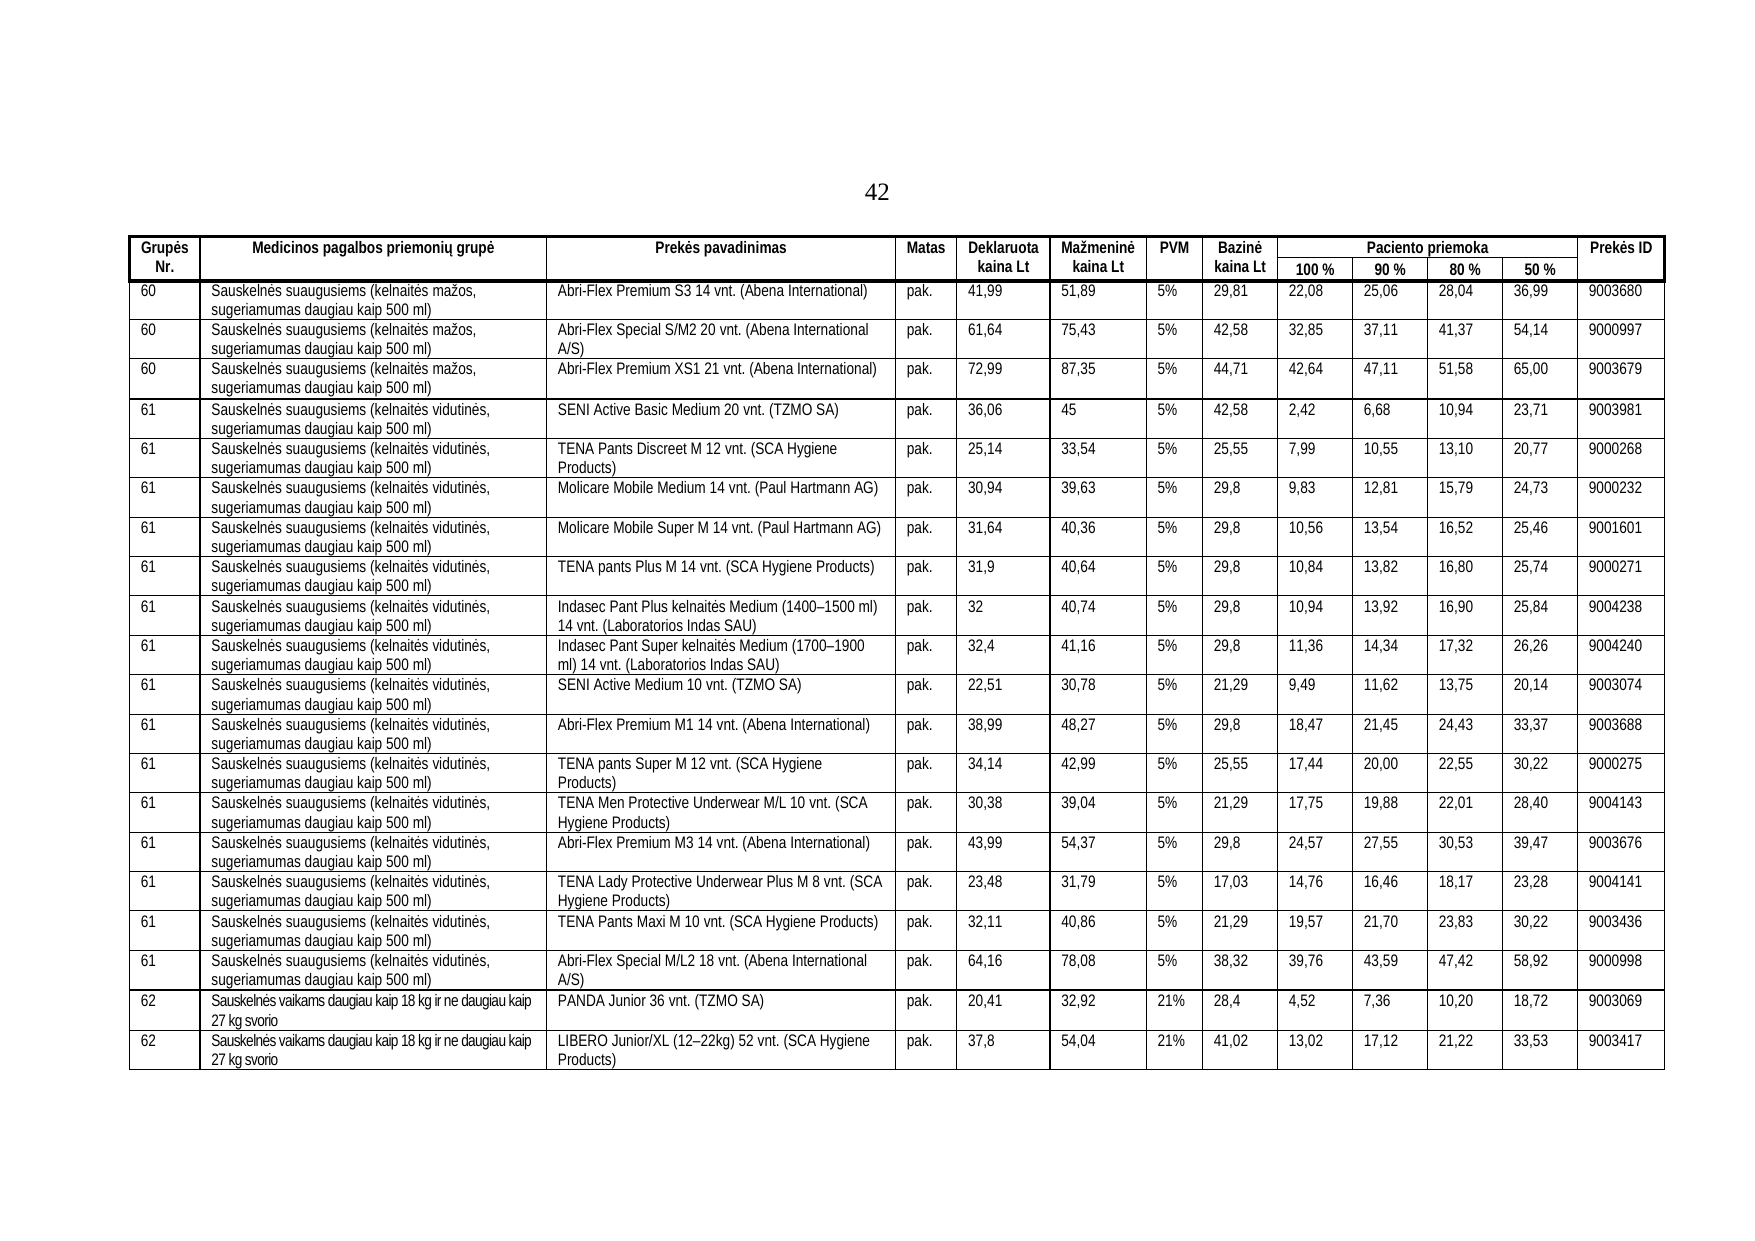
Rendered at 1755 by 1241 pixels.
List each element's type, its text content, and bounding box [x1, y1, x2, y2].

table_cell 32 [957, 596, 1049, 635]
table_cell 11,62 [1353, 675, 1427, 713]
table_cell 38,99 [957, 715, 1049, 753]
table_cell 29,8 [1203, 636, 1277, 674]
table_cell 40,36 [1051, 518, 1146, 556]
table_cell 30,22 [1503, 754, 1577, 792]
table_cell 9000271 [1578, 557, 1664, 595]
table_cell 42,99 [1051, 754, 1146, 792]
table_cell pak. [896, 675, 956, 713]
table_cell 16,80 [1428, 557, 1502, 595]
table_header Prekės pavadinimas [547, 238, 895, 279]
table_cell 9003679 [1578, 359, 1664, 397]
table_cell SENI Active Basic Medium 20 vnt. (TZMO SA) [547, 400, 895, 438]
table_cell 62 [130, 1031, 199, 1069]
table_cell Sauskelnės vaikams daugiau kaip 18 kg ir ne daugiau kaip 27 kg svorio [201, 991, 546, 1029]
table_cell 43,99 [957, 833, 1049, 871]
table_cell 25,14 [957, 439, 1049, 477]
table_cell pak. [896, 833, 956, 871]
table_cell Abri-Flex Special S/M2 20 vnt. (Abena International A/S) [547, 320, 895, 358]
table_header Bazinė kaina Lt [1203, 238, 1277, 279]
table_cell 9000998 [1578, 951, 1664, 989]
table_cell 25,84 [1503, 596, 1577, 635]
table_cell 21,70 [1353, 911, 1427, 950]
table_cell 61 [130, 636, 199, 674]
table_cell 80 % [1428, 258, 1502, 279]
table_cell 9000997 [1578, 320, 1664, 358]
table_cell 22,08 [1278, 283, 1352, 319]
table_cell 5% [1147, 320, 1202, 358]
table_cell 18,72 [1503, 991, 1577, 1029]
table_cell 9000275 [1578, 754, 1664, 792]
table_cell 25,06 [1353, 283, 1427, 319]
table_cell 61 [130, 872, 199, 910]
table_cell pak. [896, 1031, 956, 1069]
table_cell 19,57 [1278, 911, 1352, 950]
table_cell 72,99 [957, 359, 1049, 397]
table_cell 29,8 [1203, 715, 1277, 753]
table_cell 9000268 [1578, 439, 1664, 477]
table_cell pak. [896, 283, 956, 319]
table_cell TENA Pants Discreet M 12 vnt. (SCA Hygiene Products) [547, 439, 895, 477]
table_cell 13,82 [1353, 557, 1427, 595]
table_cell Indasec Pant Super kelnaitės Medium (1700–1900 ml) 14 vnt. (Laboratorios Indas SAU) [547, 636, 895, 674]
table_cell 58,92 [1503, 951, 1577, 989]
table_cell 42,58 [1203, 320, 1277, 358]
table_cell 41,37 [1428, 320, 1502, 358]
table_cell 24,73 [1503, 478, 1577, 517]
table_cell 25,55 [1203, 439, 1277, 477]
table_cell pak. [896, 715, 956, 753]
table_cell 17,03 [1203, 872, 1277, 910]
table_cell 39,04 [1051, 793, 1146, 832]
table_cell 14,76 [1278, 872, 1352, 910]
table_cell 22,01 [1428, 793, 1502, 832]
table_cell 31,79 [1051, 872, 1146, 910]
table_cell PANDA Junior 36 vnt. (TZMO SA) [547, 991, 895, 1029]
table_cell 13,54 [1353, 518, 1427, 556]
table_cell 29,8 [1203, 518, 1277, 556]
table_cell 29,8 [1203, 596, 1277, 635]
table_cell 100 % [1278, 258, 1352, 279]
table_cell pak. [896, 478, 956, 517]
table_cell 61 [130, 754, 199, 792]
table_cell 5% [1147, 754, 1202, 792]
table_cell 39,63 [1051, 478, 1146, 517]
table_cell Sauskelnės suaugusiems (kelnaitės vidutinės, sugeriamumas daugiau kaip 500 ml) [201, 636, 546, 674]
table_cell 16,90 [1428, 596, 1502, 635]
table_cell Sauskelnės suaugusiems (kelnaitės vidutinės, sugeriamumas daugiau kaip 500 ml) [201, 951, 546, 989]
table_cell 22,51 [957, 675, 1049, 713]
table_cell 23,48 [957, 872, 1049, 910]
table_cell 9004141 [1578, 872, 1664, 910]
table_header Paciento priemoka [1278, 238, 1577, 257]
table_cell Sauskelnės suaugusiems (kelnaitės vidutinės, sugeriamumas daugiau kaip 500 ml) [201, 833, 546, 871]
table_cell Sauskelnės suaugusiems (kelnaitės vidutinės, sugeriamumas daugiau kaip 500 ml) [201, 518, 546, 556]
table_cell 42,64 [1278, 359, 1352, 397]
table_cell 4,52 [1278, 991, 1352, 1029]
table_cell 87,35 [1051, 359, 1146, 397]
table_cell Sauskelnės suaugusiems (kelnaitės vidutinės, sugeriamumas daugiau kaip 500 ml) [201, 715, 546, 753]
table_cell 61 [130, 400, 199, 438]
table_cell 28,04 [1428, 283, 1502, 319]
table_cell Sauskelnės vaikams daugiau kaip 18 kg ir ne daugiau kaip 27 kg svorio [201, 1031, 546, 1069]
table_cell 5% [1147, 636, 1202, 674]
table_cell 5% [1147, 439, 1202, 477]
table_cell 9000232 [1578, 478, 1664, 517]
table_cell TENA Pants Maxi M 10 vnt. (SCA Hygiene Products) [547, 911, 895, 950]
table_cell 32,92 [1051, 991, 1146, 1029]
table_cell pak. [896, 872, 956, 910]
table_cell pak. [896, 911, 956, 950]
table_cell Sauskelnės suaugusiems (kelnaitės mažos, sugeriamumas daugiau kaip 500 ml) [201, 320, 546, 358]
table_cell pak. [896, 596, 956, 635]
table_cell SENI Active Medium 10 vnt. (TZMO SA) [547, 675, 895, 713]
table_cell pak. [896, 320, 956, 358]
table_cell 23,71 [1503, 400, 1577, 438]
table_cell 24,43 [1428, 715, 1502, 753]
table_header Prekės ID [1578, 238, 1663, 279]
table_cell 25,46 [1503, 518, 1577, 556]
table_cell Sauskelnės suaugusiems (kelnaitės mažos, sugeriamumas daugiau kaip 500 ml) [201, 359, 546, 397]
table_cell 28,40 [1503, 793, 1577, 832]
table_cell 20,41 [957, 991, 1049, 1029]
table_cell 13,02 [1278, 1031, 1352, 1069]
table_cell 10,94 [1278, 596, 1352, 635]
table_cell Sauskelnės suaugusiems (kelnaitės vidutinės, sugeriamumas daugiau kaip 500 ml) [201, 478, 546, 517]
table_cell 30,94 [957, 478, 1049, 517]
table_cell Sauskelnės suaugusiems (kelnaitės vidutinės, sugeriamumas daugiau kaip 500 ml) [201, 557, 546, 595]
table_cell 9003069 [1578, 991, 1664, 1029]
table_cell 9004238 [1578, 596, 1664, 635]
table_cell pak. [896, 951, 956, 989]
table_cell TENA pants Super M 12 vnt. (SCA Hygiene Products) [547, 754, 895, 792]
table_cell 9003417 [1578, 1031, 1664, 1069]
table_cell 21% [1147, 1031, 1202, 1069]
table_cell 6,68 [1353, 400, 1427, 438]
table_cell Abri-Flex Premium M1 14 vnt. (Abena International) [547, 715, 895, 753]
table_cell 9004240 [1578, 636, 1664, 674]
table_cell 18,47 [1278, 715, 1352, 753]
table_cell 5% [1147, 596, 1202, 635]
table_header Grupės Nr. [131, 238, 199, 279]
table_cell 5% [1147, 283, 1202, 319]
table_cell 36,99 [1503, 283, 1577, 319]
table_cell 61 [130, 793, 199, 832]
table_cell 9003688 [1578, 715, 1664, 753]
table_cell 16,52 [1428, 518, 1502, 556]
table_cell 5% [1147, 557, 1202, 595]
table_cell 9003680 [1578, 283, 1664, 319]
table_cell Sauskelnės suaugusiems (kelnaitės vidutinės, sugeriamumas daugiau kaip 500 ml) [201, 675, 546, 713]
table_cell 60 [130, 283, 199, 319]
table_cell pak. [896, 359, 956, 397]
table_cell 61 [130, 596, 199, 635]
table_cell 29,8 [1203, 557, 1277, 595]
table_cell 27,55 [1353, 833, 1427, 871]
table_cell 62 [130, 991, 199, 1029]
table_cell 61 [130, 557, 199, 595]
table_cell 28,4 [1203, 991, 1277, 1029]
table_cell 60 [130, 320, 199, 358]
table_cell 10,84 [1278, 557, 1352, 595]
table_cell 5% [1147, 400, 1202, 438]
table_cell Sauskelnės suaugusiems (kelnaitės vidutinės, sugeriamumas daugiau kaip 500 ml) [201, 911, 546, 950]
table_cell 5% [1147, 518, 1202, 556]
table_cell 37,8 [957, 1031, 1049, 1069]
table_cell 14,34 [1353, 636, 1427, 674]
table_cell 25,74 [1503, 557, 1577, 595]
table_cell pak. [896, 636, 956, 674]
table_cell 44,71 [1203, 359, 1277, 397]
table_cell 20,00 [1353, 754, 1427, 792]
table_cell 23,83 [1428, 911, 1502, 950]
table_header Matas [896, 238, 956, 279]
table_cell 17,12 [1353, 1031, 1427, 1069]
table_header Mažmeninė kaina Lt [1051, 238, 1146, 279]
table_cell 39,47 [1503, 833, 1577, 871]
table_cell LIBERO Junior/XL (12–22kg) 52 vnt. (SCA Hygiene Products) [547, 1031, 895, 1069]
table_cell 24,57 [1278, 833, 1352, 871]
table_cell 25,55 [1203, 754, 1277, 792]
table_cell 41,02 [1203, 1031, 1277, 1069]
table_cell 32,85 [1278, 320, 1352, 358]
table_cell 21,29 [1203, 675, 1277, 713]
table_cell 30,78 [1051, 675, 1146, 713]
table_cell 39,76 [1278, 951, 1352, 989]
table_header PVM [1147, 238, 1202, 279]
table_cell 21,22 [1428, 1031, 1502, 1069]
table_cell 5% [1147, 359, 1202, 397]
table_cell 34,14 [957, 754, 1049, 792]
table_header Medicinos pagalbos priemonių grupė [201, 238, 546, 279]
table_cell Molicare Mobile Super M 14 vnt. (Paul Hartmann AG) [547, 518, 895, 556]
table_cell 90 % [1353, 258, 1427, 279]
table_cell 30,53 [1428, 833, 1502, 871]
table_cell 50 % [1503, 258, 1577, 279]
table_cell 48,27 [1051, 715, 1146, 753]
table_cell 60 [130, 359, 199, 397]
table_cell 21,29 [1203, 793, 1277, 832]
table_cell 43,59 [1353, 951, 1427, 989]
table_cell 19,88 [1353, 793, 1427, 832]
table_cell pak. [896, 400, 956, 438]
table_cell Abri-Flex Premium S3 14 vnt. (Abena International) [547, 283, 895, 319]
table_cell 33,37 [1503, 715, 1577, 753]
table_cell 54,04 [1051, 1031, 1146, 1069]
table_cell 11,36 [1278, 636, 1352, 674]
table_cell 37,11 [1353, 320, 1427, 358]
table_cell 31,9 [957, 557, 1049, 595]
table_cell Abri-Flex Special M/L2 18 vnt. (Abena International A/S) [547, 951, 895, 989]
table_cell 54,14 [1503, 320, 1577, 358]
table_cell Sauskelnės suaugusiems (kelnaitės vidutinės, sugeriamumas daugiau kaip 500 ml) [201, 400, 546, 438]
table_cell 17,32 [1428, 636, 1502, 674]
table_cell 61 [130, 439, 199, 477]
table_cell 78,08 [1051, 951, 1146, 989]
table_cell 61 [130, 675, 199, 713]
table_cell 51,89 [1051, 283, 1146, 319]
table_cell 23,28 [1503, 872, 1577, 910]
table_cell 36,06 [957, 400, 1049, 438]
table_cell 10,94 [1428, 400, 1502, 438]
table_cell 16,46 [1353, 872, 1427, 910]
table_cell Sauskelnės suaugusiems (kelnaitės vidutinės, sugeriamumas daugiau kaip 500 ml) [201, 596, 546, 635]
table_cell 30,22 [1503, 911, 1577, 950]
table_cell 2,42 [1278, 400, 1352, 438]
table_cell 5% [1147, 793, 1202, 832]
table_cell 5% [1147, 951, 1202, 989]
table_cell 5% [1147, 478, 1202, 517]
table_cell 7,36 [1353, 991, 1427, 1029]
table_cell 5% [1147, 911, 1202, 950]
table_cell 5% [1147, 715, 1202, 753]
table_cell 51,58 [1428, 359, 1502, 397]
table_cell pak. [896, 557, 956, 595]
table_cell 9003074 [1578, 675, 1664, 713]
table_cell 10,20 [1428, 991, 1502, 1029]
table_cell 12,81 [1353, 478, 1427, 517]
table_cell 17,44 [1278, 754, 1352, 792]
table_cell 33,53 [1503, 1031, 1577, 1069]
table_cell 29,8 [1203, 833, 1277, 871]
table_cell 61 [130, 911, 199, 950]
table_cell 40,74 [1051, 596, 1146, 635]
table_cell 47,11 [1353, 359, 1427, 397]
table_cell 30,38 [957, 793, 1049, 832]
table_cell 64,16 [957, 951, 1049, 989]
table_cell 15,79 [1428, 478, 1502, 517]
table_cell 45 [1051, 400, 1146, 438]
table_cell 31,64 [957, 518, 1049, 556]
table_cell 22,55 [1428, 754, 1502, 792]
table_cell 13,92 [1353, 596, 1427, 635]
table_cell 61,64 [957, 320, 1049, 358]
table_cell 47,42 [1428, 951, 1502, 989]
table_cell Abri-Flex Premium M3 14 vnt. (Abena International) [547, 833, 895, 871]
table_cell 9004143 [1578, 793, 1664, 832]
table_cell 9001601 [1578, 518, 1664, 556]
table_cell 41,16 [1051, 636, 1146, 674]
table_cell 38,32 [1203, 951, 1277, 989]
table_cell 32,4 [957, 636, 1049, 674]
table_cell 9003676 [1578, 833, 1664, 871]
table_cell 10,55 [1353, 439, 1427, 477]
table_cell pak. [896, 991, 956, 1029]
table_cell 20,14 [1503, 675, 1577, 713]
table_cell pak. [896, 793, 956, 832]
table_cell 75,43 [1051, 320, 1146, 358]
table_cell 61 [130, 833, 199, 871]
table_cell 29,8 [1203, 478, 1277, 517]
table_cell 61 [130, 951, 199, 989]
table_cell 5% [1147, 833, 1202, 871]
table_cell Sauskelnės suaugusiems (kelnaitės vidutinės, sugeriamumas daugiau kaip 500 ml) [201, 439, 546, 477]
table_cell 40,64 [1051, 557, 1146, 595]
table_cell 33,54 [1051, 439, 1146, 477]
table_cell 41,99 [957, 283, 1049, 319]
table_cell 32,11 [957, 911, 1049, 950]
table_cell 9003981 [1578, 400, 1664, 438]
table_cell 21,45 [1353, 715, 1427, 753]
table_cell 21% [1147, 991, 1202, 1029]
table_cell 18,17 [1428, 872, 1502, 910]
table_cell Sauskelnės suaugusiems (kelnaitės vidutinės, sugeriamumas daugiau kaip 500 ml) [201, 793, 546, 832]
table_cell 9003436 [1578, 911, 1664, 950]
table_cell TENA pants Plus M 14 vnt. (SCA Hygiene Products) [547, 557, 895, 595]
table_cell 9,49 [1278, 675, 1352, 713]
table_cell 54,37 [1051, 833, 1146, 871]
table_cell 17,75 [1278, 793, 1352, 832]
table_cell TENA Lady Protective Underwear Plus M 8 vnt. (SCA Hygiene Products) [547, 872, 895, 910]
table_cell 65,00 [1503, 359, 1577, 397]
table_cell 5% [1147, 872, 1202, 910]
table_cell 13,75 [1428, 675, 1502, 713]
table_cell 61 [130, 518, 199, 556]
table_cell 10,56 [1278, 518, 1352, 556]
table_cell 61 [130, 715, 199, 753]
table_cell Abri-Flex Premium XS1 21 vnt. (Abena International) [547, 359, 895, 397]
table_cell pak. [896, 518, 956, 556]
table_cell 9,83 [1278, 478, 1352, 517]
table_cell 7,99 [1278, 439, 1352, 477]
table_cell 29,81 [1203, 283, 1277, 319]
table_cell 42,58 [1203, 400, 1277, 438]
table_cell TENA Men Protective Underwear M/L 10 vnt. (SCA Hygiene Products) [547, 793, 895, 832]
table_cell 21,29 [1203, 911, 1277, 950]
table_cell 5% [1147, 675, 1202, 713]
table_header Deklaruota kaina Lt [957, 238, 1049, 279]
table_cell 13,10 [1428, 439, 1502, 477]
table_cell Sauskelnės suaugusiems (kelnaitės mažos, sugeriamumas daugiau kaip 500 ml) [201, 283, 546, 319]
table_cell Sauskelnės suaugusiems (kelnaitės vidutinės, sugeriamumas daugiau kaip 500 ml) [201, 872, 546, 910]
table_cell pak. [896, 754, 956, 792]
table_cell Molicare Mobile Medium 14 vnt. (Paul Hartmann AG) [547, 478, 895, 517]
table_cell 40,86 [1051, 911, 1146, 950]
table_cell 26,26 [1503, 636, 1577, 674]
table_cell Sauskelnės suaugusiems (kelnaitės vidutinės, sugeriamumas daugiau kaip 500 ml) [201, 754, 546, 792]
table_cell 61 [130, 478, 199, 517]
table_cell 20,77 [1503, 439, 1577, 477]
table_cell Indasec Pant Plus kelnaitės Medium (1400–1500 ml) 14 vnt. (Laboratorios Indas SAU) [547, 596, 895, 635]
table_cell pak. [896, 439, 956, 477]
